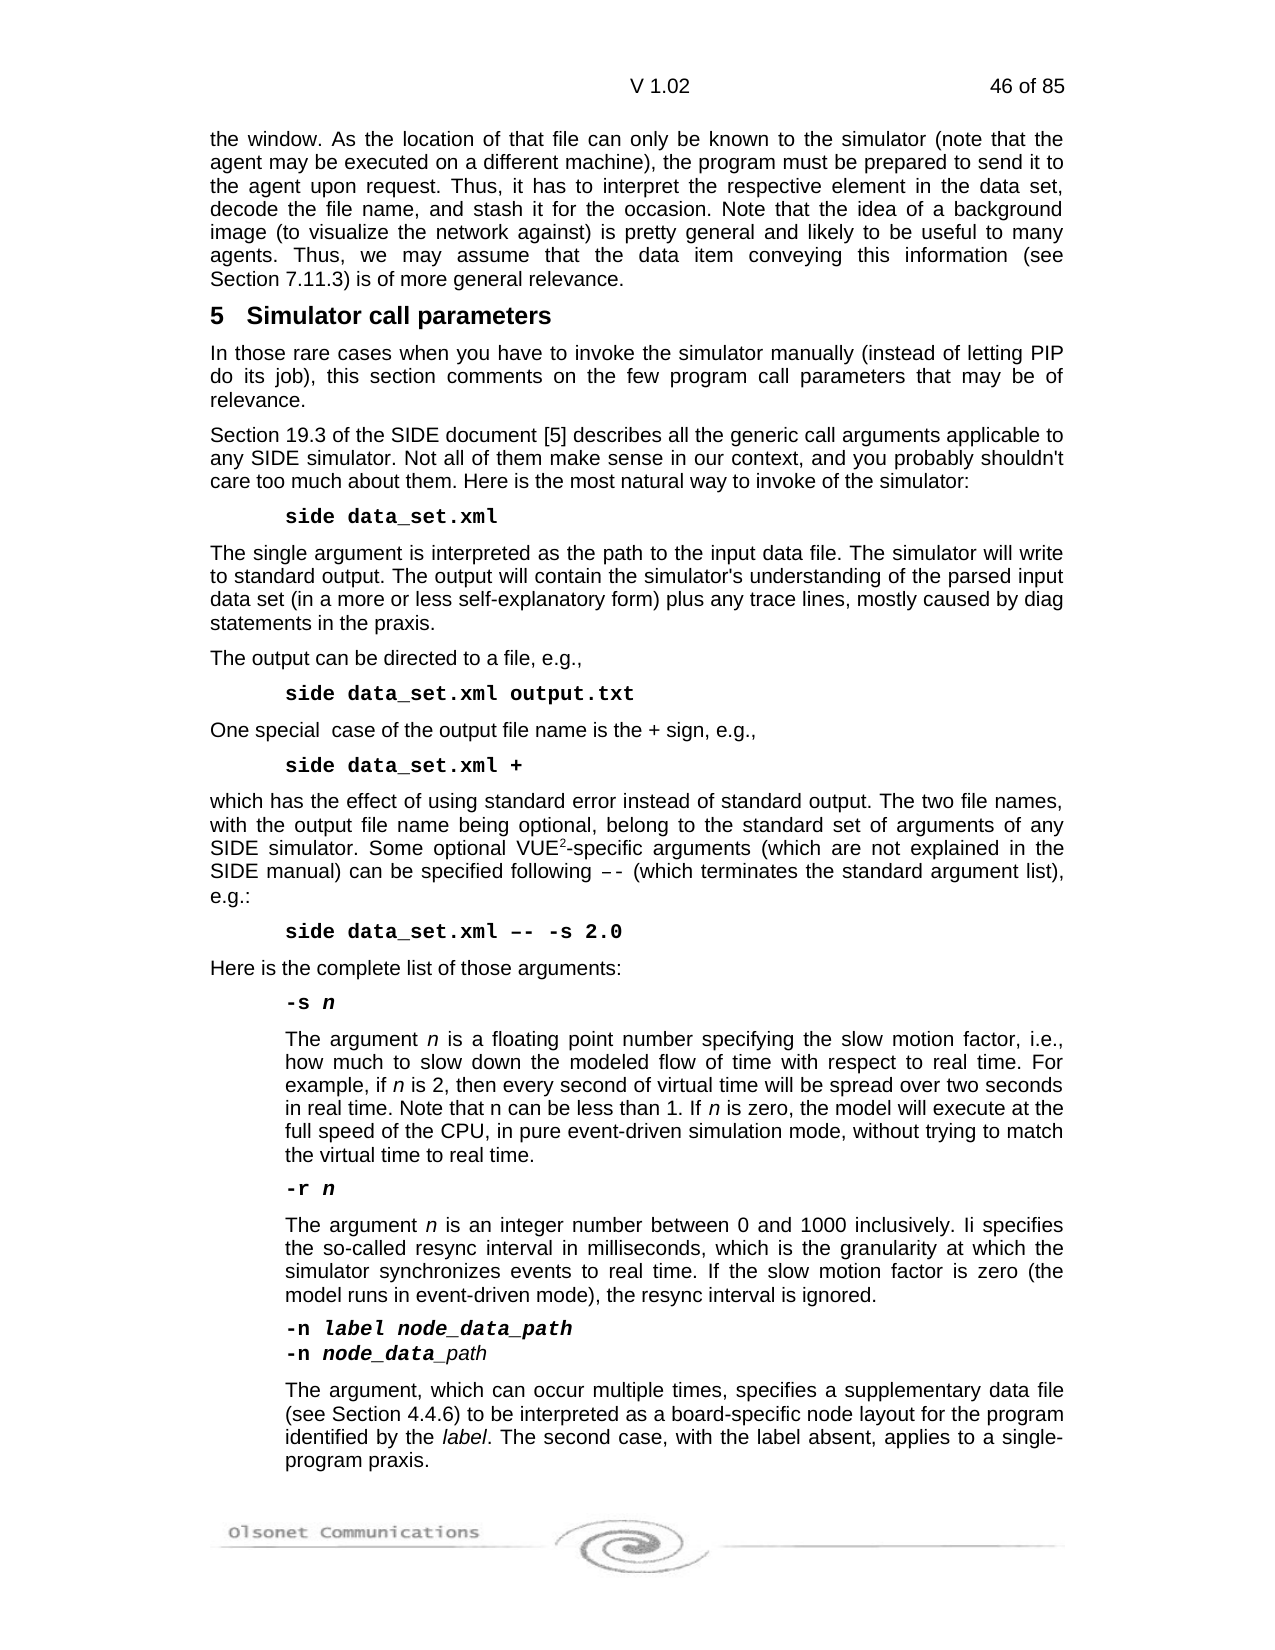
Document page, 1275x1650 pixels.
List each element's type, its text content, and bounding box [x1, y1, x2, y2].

text side data_set.xml –- -s 2.0 [210, 920, 1065, 945]
text which has the effect of using standard error instead of standard output. The two file names, with the output file name being optional, belong to the standard set of arguments of any SIDE simulator. Some optional VUE2-specific arguments (which are not explained in the SIDE manual) can be specified following –- (which terminates the standard argument list), e.g.: [210, 790, 1065, 908]
text The argument n is a floating point number specifying the slow motion factor, i.e., how much to slow down the modeled flow of time with respect to real time. For example, if n is 2, then every second of virtual time will be spread over two seconds in real time. Note that n can be less than 1. If n is zero, the model will execute at the full speed of the CPU, in pure event-driven simulation mode, without trying to match the virtual time to real time. [285, 1027, 1065, 1166]
subtitle Simulator call parameters [210, 302, 1065, 330]
text side data_set.xml [210, 505, 1065, 530]
text Section 19.3 of the SIDE document [5] describes all the generic call arguments applicable to any SIDE simulator. Not all of them make sense in our context, and you probably shouldn't care too much about them. Here is the most natural way to invoke of the simulator: [210, 423, 1065, 493]
picture [210, 1504, 1065, 1596]
text Here is the complete list of those arguments: [210, 957, 1065, 980]
text the window. As the location of that file can only be known to the simulator (note that the agent may be executed on a different machine), the program must be prepared to send it to the agent upon request. Thus, it has to interpret the respective element in the data set, decode the file name, and stash it for the occasion. Note that the idea of a background image (to visualize the network against) is pretty general and likely to be useful to many agents. Thus, we may assume that the data item conveying this information (see Section 7.11.3) is of more general relevance. [210, 128, 1065, 290]
text -n label node_data_path [285, 1318, 1065, 1342]
text The single argument is interpreted as the path to the input data file. The simulator will write to standard output. The output will contain the simulator's understanding of the parsed input data set (in a more or less self-explanatory form) plus any trace lines, mostly caused by diag statements in the praxis. [210, 542, 1065, 634]
text The output can be directed to a file, e.g., [210, 646, 1065, 669]
text -s n [285, 992, 1065, 1015]
text The argument n is an integer number between 0 and 1000 inclusively. Ii specifies the so-called resync interval in milliseconds, which is the granularity at which the simulator synchronizes events to real time. If the slow motion factor is zero (the model runs in event-driven mode), the resync interval is ignored. [285, 1214, 1065, 1307]
text One special case of the output file name is the + sign, e.g., [210, 718, 1065, 741]
text -r n [285, 1178, 1065, 1202]
text In those rare cases when you have to invoke the simulator manually (instead of letting PIP do its job), this section comments on the few program call parameters that may be of relevance. [210, 342, 1065, 411]
text The argument, which can occur multiple times, specifies a supplementary data file (see Section 4.4.6) to be interpreted as a board-specific node layout for the program identified by the label. The second case, with the label absent, applies to a single-program praxis. [285, 1379, 1065, 1472]
text -n node_data_path [285, 1342, 1065, 1367]
text side data_set.xml + [210, 753, 1065, 778]
text side data_set.xml output.txt [210, 681, 1065, 706]
